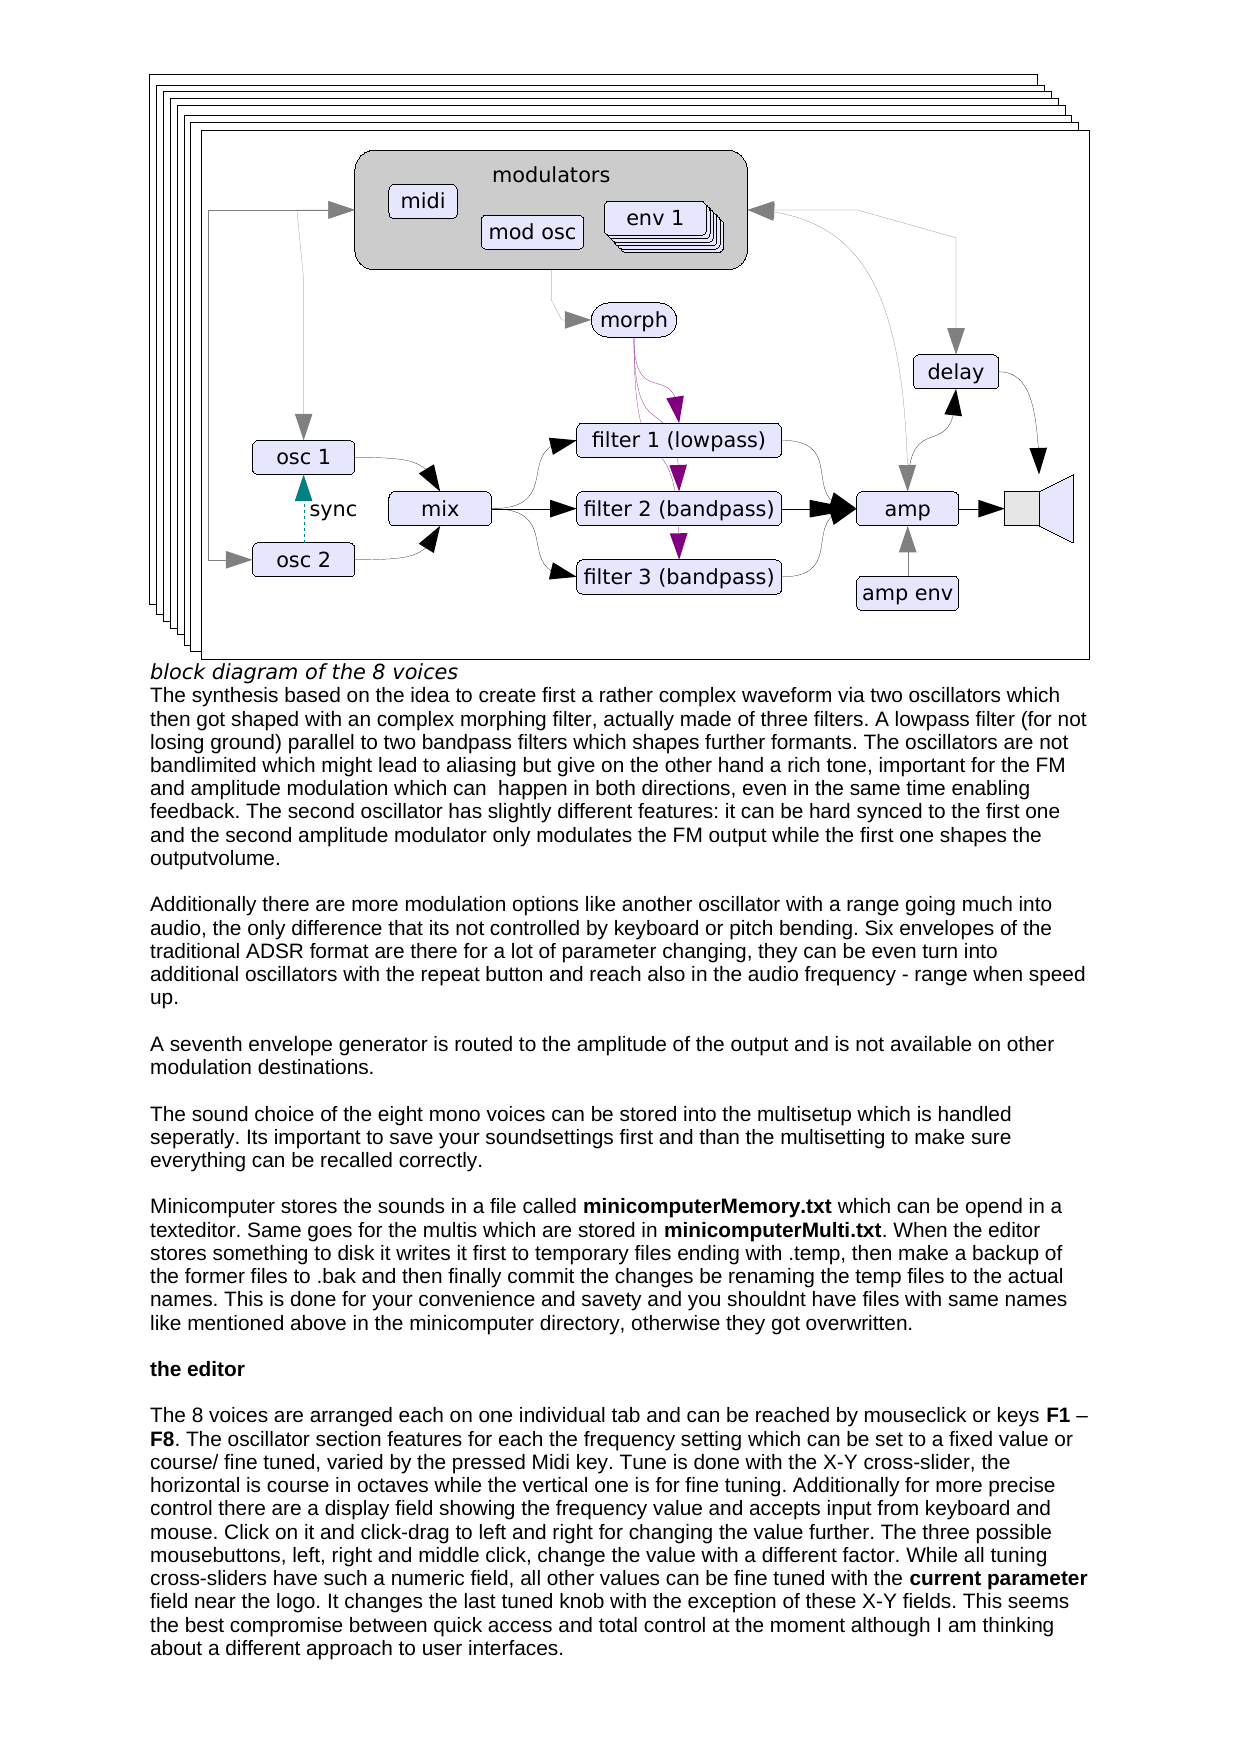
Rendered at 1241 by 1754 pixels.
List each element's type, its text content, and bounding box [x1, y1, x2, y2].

text The synthesis based on the idea to create first a rather complex waveform via two oscillators which then got shaped with an complex morphing filter, actually made of three filters. A lowpass filter (for not losing ground) parallel to two bandpass filters which shapes further formants. The oscillators are not bandlimited which might lead to aliasing but give on the other hand a rich tone, important for the FM and amplitude modulation which can happen in both directions, even in the same time enabling feedback. The second oscillator has slightly different features: it can be hard synced to the first one and the second amplitude modulator only modulates the FM output while the first one shapes the outputvolume. [150, 679, 1090, 870]
text block diagram of the 8 voices [150, 605, 1089, 684]
text A seventh envelope generator is routed to the amplitude of the output and is not available on other modulation destinations. [150, 1032, 1090, 1079]
text Minicomputer stores the sounds in a file called minicomputerMemory.txt which can be opend in a texteditor. Same goes for the multis which are stored in minicomputerMulti.txt. When the editor stores something to disk it writes it first to temporary files ending with .temp, then make a backup of the former files to .bak and then finally commit the changes be renaming the temp files to the actual names. This is done for your convenience and savety and you shouldnt have files with same names like mentioned above in the minicomputer directory, otherwise they got overwritten. [150, 1195, 1090, 1334]
text [1045, 87, 1089, 130]
text Additionally there are more modulation options like another oscillator with a range going much into audio, the only difference that its not controlled by keyboard or pitch bending. Six envelopes of the traditional ADSR format are there for a lot of parameter changing, they can be even turn into additional oscillators with the repeat button and reach also in the audio frequency - range when speed up. [150, 893, 1090, 1009]
text The 8 voices are arranged each on one individual tab and can be reached by mouseclick or keys F1 – F8. The oscillator section features for each the frequency setting which can be set to a fixed value or course/ fine tuned, varied by the pressed Midi key. Tune is done with the X-Y cross-slider, the horizontal is course in octaves while the vertical one is for fine tuning. Additionally for more precise control there are a display field showing the frequency value and accepts input from keyboard and mouse. Click on it and click-drag to left and right for changing the value further. The three possible mousebuttons, left, right and middle click, change the value with a different factor. While all tuning cross-sliders have such a numeric field, all other values can be fine tuned with the current parameter field near the logo. It changes the last tuned knob with the exception of these X-Y fields. This seems the best compromise between quick access and total control at the moment although I am thinking about a different approach to user interfaces. [150, 1404, 1090, 1659]
text The sound choice of the eight mono voices can be stored into the multisetup which is handled seperatly. Its important to save your soundsettings first and than the multisetting to make sure everything can be recalled correctly. [150, 1102, 1090, 1172]
text the editor [150, 1358, 1090, 1381]
